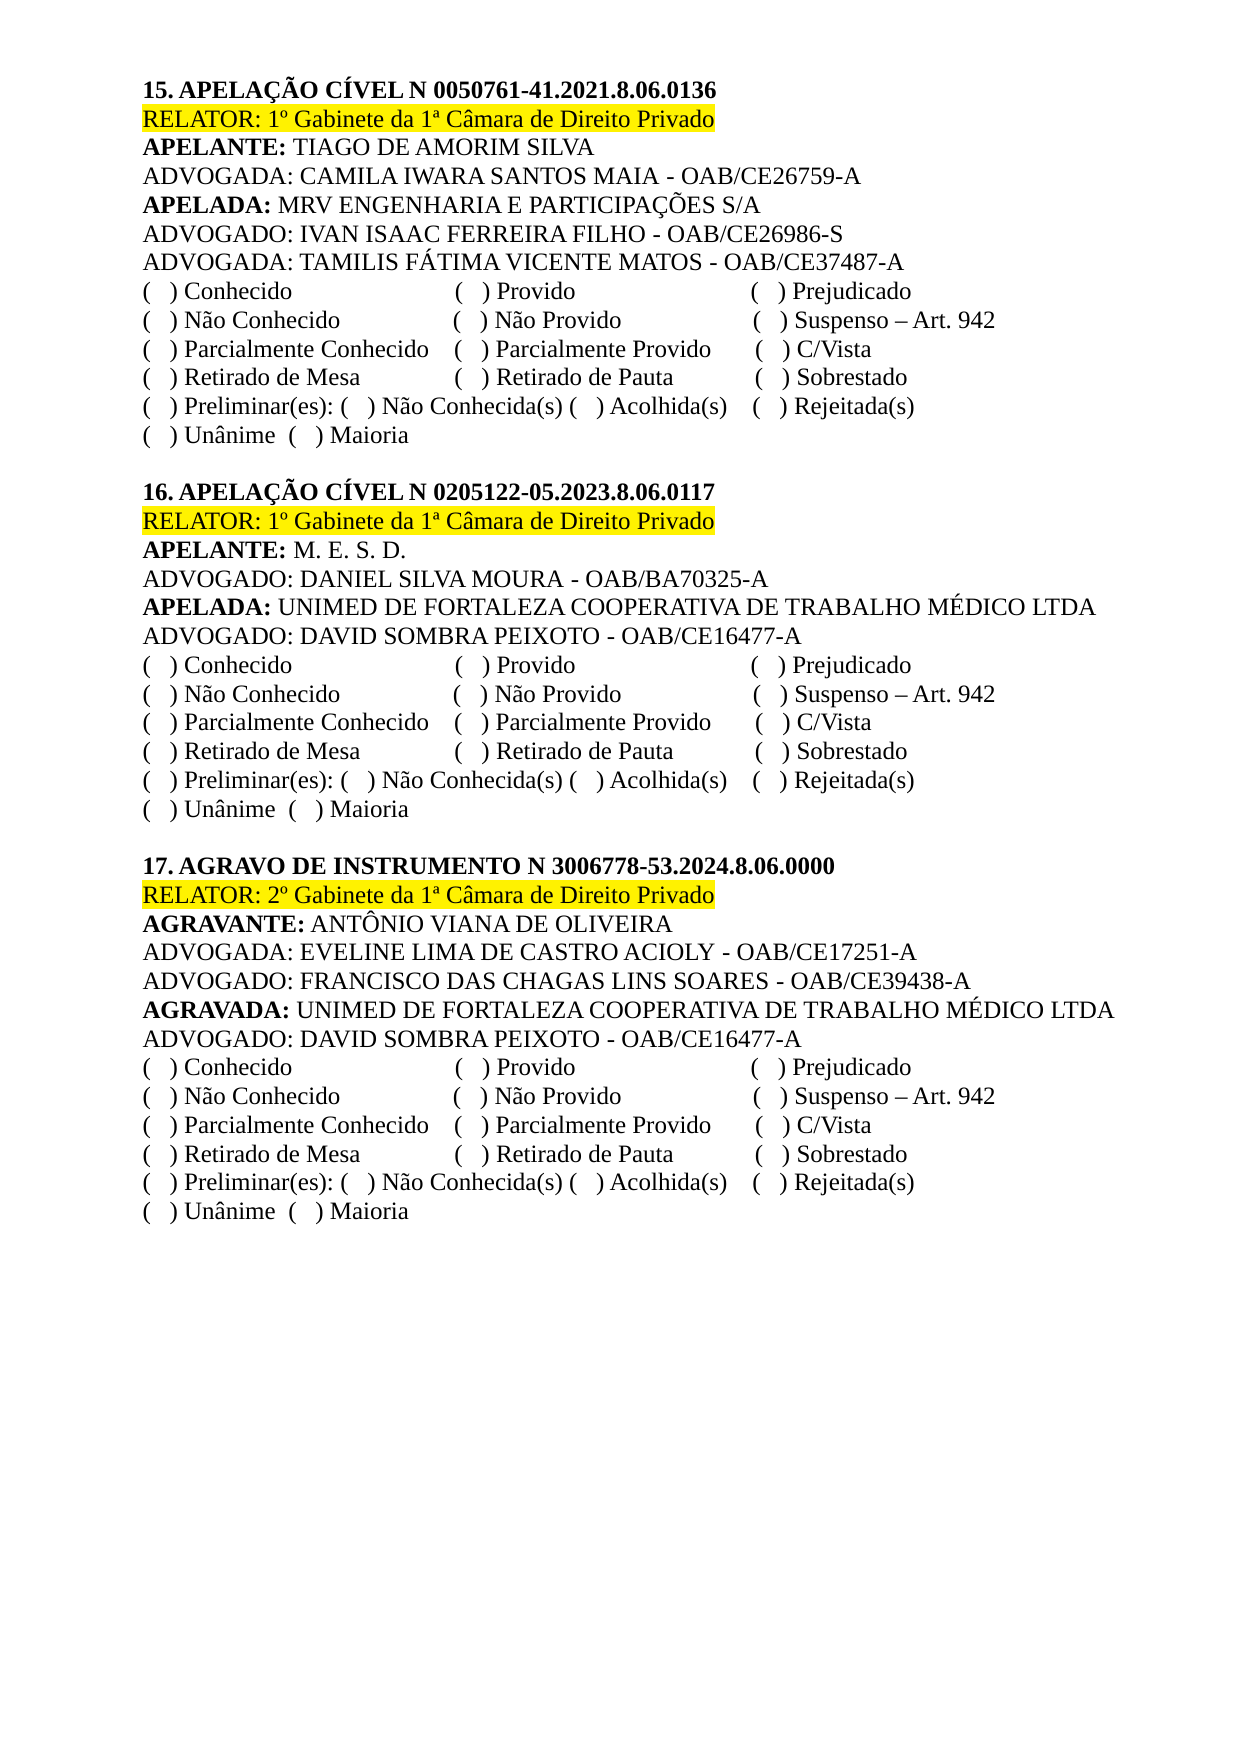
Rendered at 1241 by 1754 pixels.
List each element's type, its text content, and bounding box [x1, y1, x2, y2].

text ( ) Preliminar(es): ( ) Não Conhecida(s) ( ) Acolhida(s) ( ) Rejeitada(s) [142, 391, 1141, 420]
text ( ) Unânime ( ) Maioria 17. AGRAVO DE INSTRUMENTO N 3006778-53.2024.8.06.0000 RELATOR: 2º Gabinete da 1ª Câmara de Direito Privado AGRAVANTE: ANTÔNIO VIANA DE OLIVEIRA ADVOGADA: EVELINE LIMA DE CASTRO ACIOLY - OAB/CE17251-A ADVOGADO: FRANCISCO DAS CHAGAS LINS SOARES - OAB/CE39438-A AGRAVADA: UNIMED DE FORTALEZA COOPERATIVA DE TRABALHO MÉDICO LTDA ADVOGADO: DAVID SOMBRA PEIXOTO - OAB/CE16477-A ( ) Conhecido ( ) Provido ( ) Prejudicado [142, 794, 1141, 1081]
text ( ) Unânime ( ) Maioria [142, 1196, 1141, 1282]
text ( ) Retirado de Mesa ( ) Retirado de Pauta ( ) Sobrestado [142, 736, 1141, 765]
text ( ) Não Conhecido ( ) Não Provido ( ) Suspenso – Art. 942 [142, 1081, 1141, 1110]
text ( ) Retirado de Mesa ( ) Retirado de Pauta ( ) Sobrestado [142, 362, 1141, 391]
text ( ) Unânime ( ) Maioria 16. APELAÇÃO CÍVEL N 0205122-05.2023.8.06.0117 RELATOR: 1º Gabinete da 1ª Câmara de Direito Privado APELANTE: M. E. S. D. ADVOGADO: DANIEL SILVA MOURA - OAB/BA70325-A APELADA: UNIMED DE FORTALEZA COOPERATIVA DE TRABALHO MÉDICO LTDA ADVOGADO: DAVID SOMBRA PEIXOTO - OAB/CE16477-A ( ) Conhecido ( ) Provido ( ) Prejudicado [142, 420, 1141, 679]
text ( ) Preliminar(es): ( ) Não Conhecida(s) ( ) Acolhida(s) ( ) Rejeitada(s) [142, 765, 1141, 794]
text ( ) Parcialmente Conhecido ( ) Parcialmente Provido ( ) C/Vista [142, 1110, 1141, 1139]
text ( ) Parcialmente Conhecido ( ) Parcialmente Provido ( ) C/Vista [142, 707, 1141, 736]
text ( ) Não Conhecido ( ) Não Provido ( ) Suspenso – Art. 942 [142, 305, 1141, 334]
text ( ) Não Conhecido ( ) Não Provido ( ) Suspenso – Art. 942 [142, 679, 1141, 707]
text ( ) Parcialmente Conhecido ( ) Parcialmente Provido ( ) C/Vista [142, 334, 1141, 362]
text ( ) Preliminar(es): ( ) Não Conhecida(s) ( ) Acolhida(s) ( ) Rejeitada(s) [142, 1167, 1141, 1196]
text 15. APELAÇÃO CÍVEL N 0050761-41.2021.8.06.0136 RELATOR: 1º Gabinete da 1ª Câmara de Direito Privado APELANTE: TIAGO DE AMORIM SILVA ADVOGADA: CAMILA IWARA SANTOS MAIA - OAB/CE26759-A APELADA: MRV ENGENHARIA E PARTICIPAÇÕES S/A ADVOGADO: IVAN ISAAC FERREIRA FILHO - OAB/CE26986-S ADVOGADA: TAMILIS FÁTIMA VICENTE MATOS - OAB/CE37487-A ( ) Conhecido ( ) Provido ( ) Prejudicado [142, 75, 1141, 305]
text ( ) Retirado de Mesa ( ) Retirado de Pauta ( ) Sobrestado [142, 1139, 1141, 1167]
